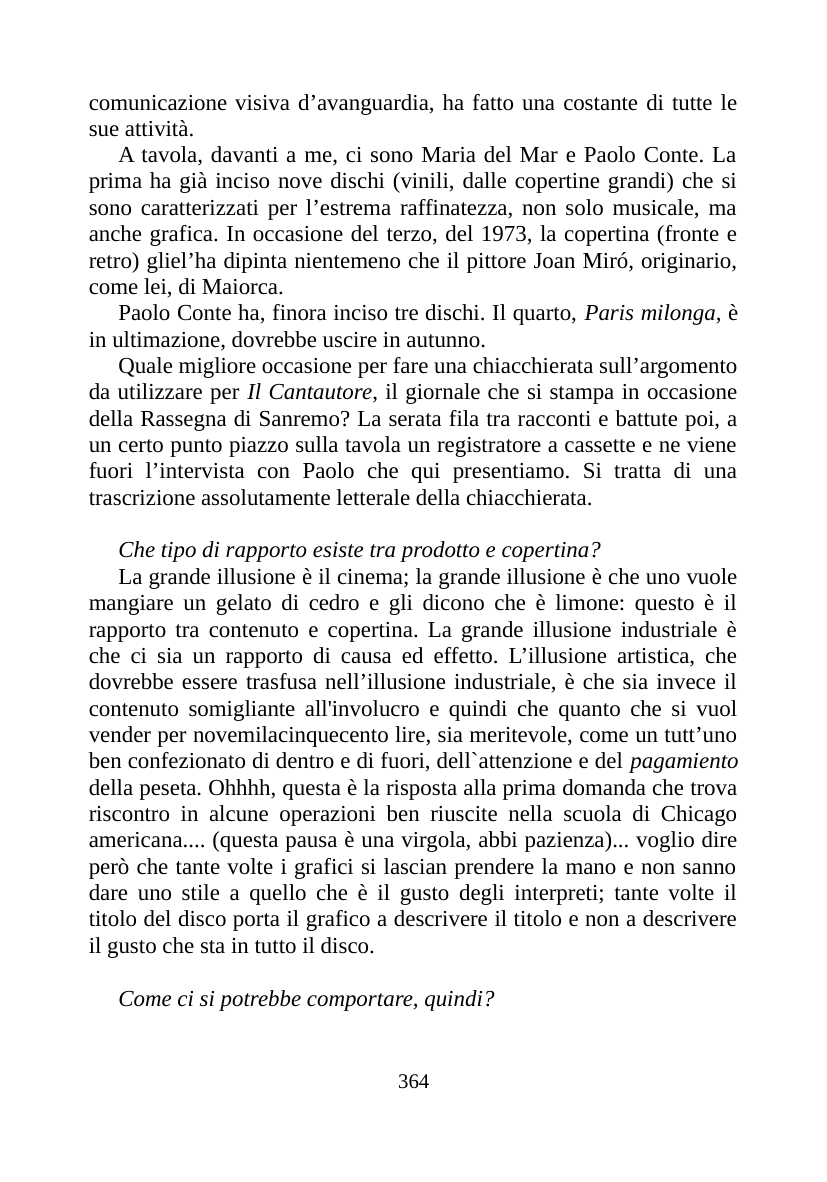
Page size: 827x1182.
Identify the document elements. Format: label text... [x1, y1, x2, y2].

text comunicazione visiva d’avanguardia, ha fatto una costante di tutte le sue attività. [88, 88, 738, 141]
text La grande illusione è il cinema; la grande illusione è che uno vuole mangiare un gelato di cedro e gli dicono che è limone: questo è il rapporto tra contenuto e copertina. La grande illusione industriale è che ci sia un rapporto di causa ed effetto. L’illusione artistica, che dovrebbe essere trasfusa nell’illusione industriale, è che sia invece il contenuto somigliante all'involucro e quindi che quanto che si vuol vender per novemilacinquecento lire, sia meritevole, come un tutt’uno ben confezionato di dentro e di fuori, dell`attenzione e del pagamiento della peseta. Ohhhh, questa è la risposta alla prima domanda che trova riscontro in alcune operazioni ben riuscite nella scuola di Chicago americana.... (questa pausa è una virgola, abbi pazienza)... voglio dire però che tante volte i grafici si lascian prendere la mano e non sanno dare uno stile a quello che è il gusto degli interpreti; tante volte il titolo del disco porta il grafico a descrivere il titolo e non a descrivere il gusto che sta in tutto il disco. [88, 563, 738, 958]
text A tavola, davanti a me, ci sono Maria del Mar e Paolo Conte. La prima ha già inciso nove dischi (vinili, dalle copertine grandi) che si sono caratterizzati per l’estrema raffinatezza, non solo musicale, ma anche grafica. In occasione del terzo, del 1973, la copertina (fronte e retro) gliel’ha dipinta nientemeno che il pittore Joan Miró, originario, come lei, di Maiorca. [88, 141, 738, 299]
text Paolo Conte ha, finora inciso tre dischi. Il quarto, Paris milonga, è in ultimazione, dovrebbe uscire in autunno. [88, 299, 738, 352]
text Quale migliore occasione per fare una chiacchierata sull’argomento da utilizzare per Il Cantautore, il giornale che si stampa in occasione della Rassegna di Sanremo? La serata fila tra racconti e battute poi, a un certo punto piazzo sulla tavola un registratore a cassette e ne viene fuori l’intervista con Paolo che qui presentiamo. Si tratta di una trascrizione assolutamente letterale della chiacchierata. [88, 352, 738, 510]
text Che tipo di rapporto esiste tra prodotto e copertina? [88, 537, 738, 563]
text Come ci si potrebbe comportare, quindi? [88, 984, 738, 1011]
